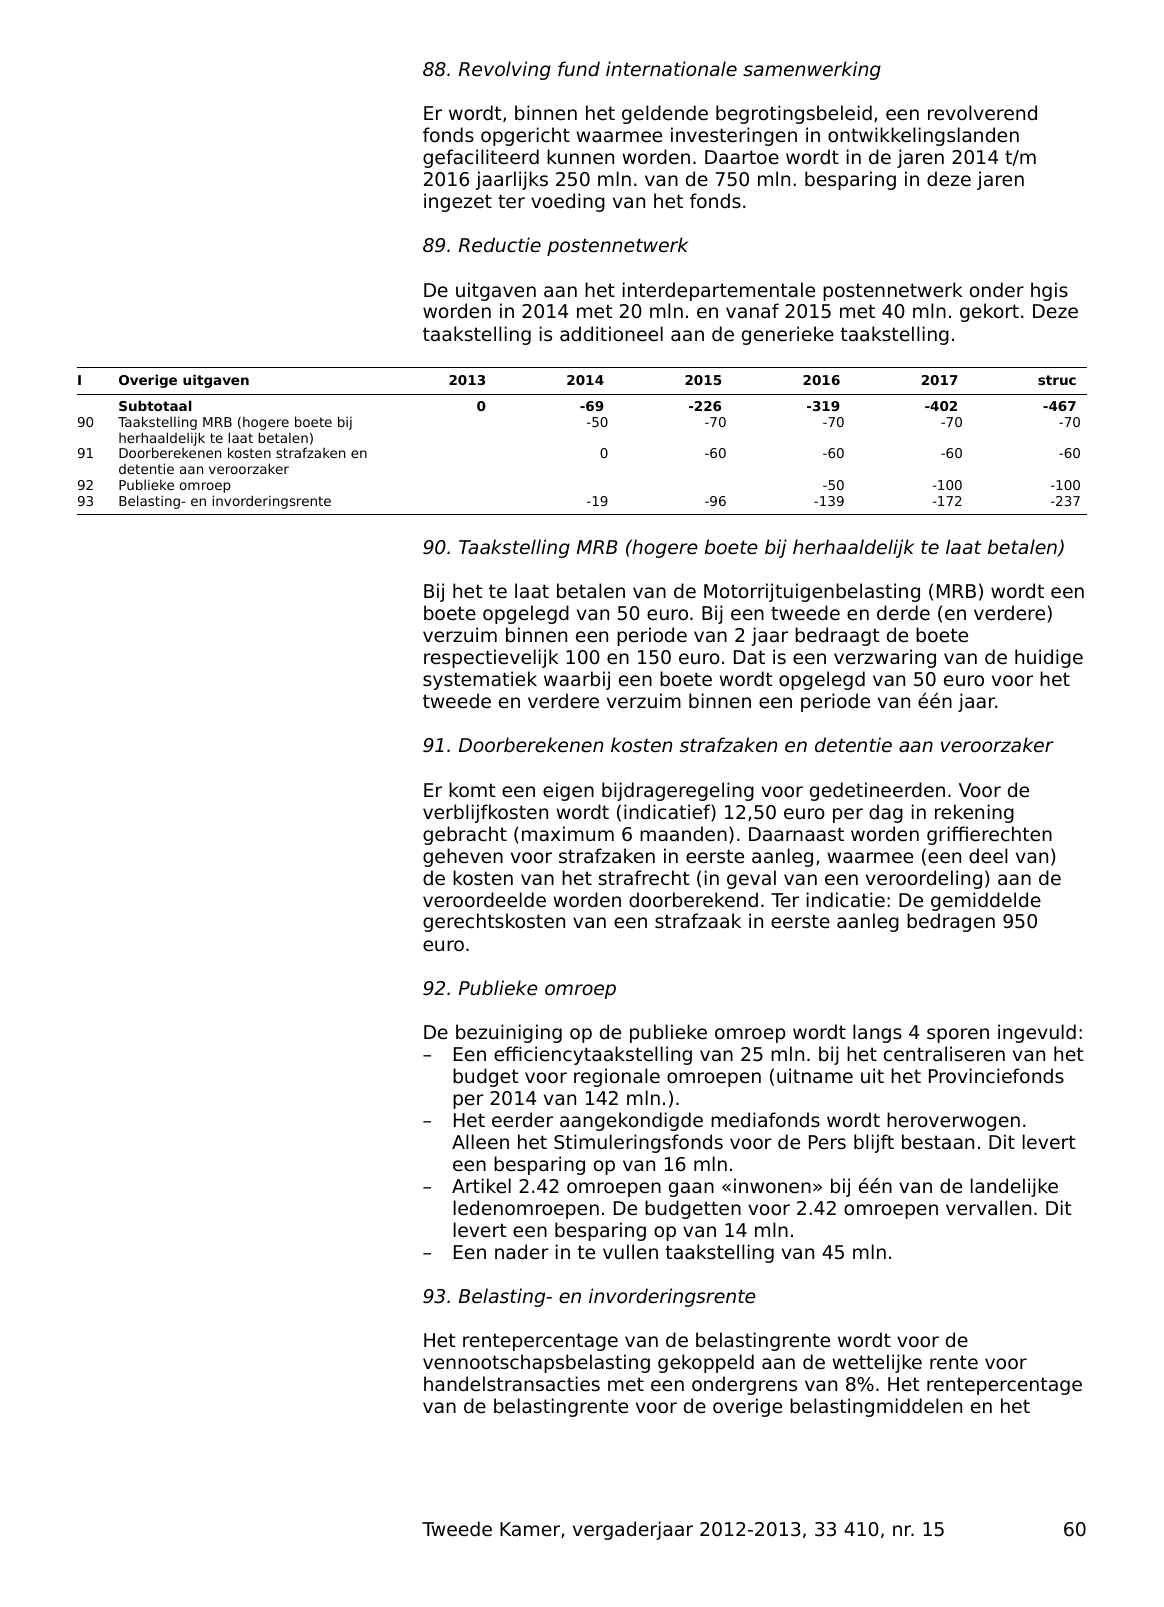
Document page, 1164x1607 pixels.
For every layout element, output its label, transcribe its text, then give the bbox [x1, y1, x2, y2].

table_cell -50 [732, 478, 850, 493]
table_cell -237 [969, 494, 1087, 514]
table_cell Publieke omroep [112, 478, 378, 493]
text De bezuiniging op de publieke omroep wordt langs 4 sporen ingevuld: [422, 1022, 1087, 1044]
text Er wordt, binnen het geldende begrotingsbeleid, een revolverend fonds opgericht waarmee investeringen in ontwikkelingslanden gefaciliteerd kunnen worden. Daartoe wordt in de jaren 2014 t/m 2016 jaarlijks 250 mln. van de 750 mln. besparing in deze jaren ingezet ter voeding van het fonds. [422, 103, 1087, 213]
table_cell 92 [77, 478, 112, 493]
table_cell -60 [732, 446, 850, 478]
table_cell 90 [77, 415, 112, 446]
table_cell -70 [732, 415, 850, 446]
table_cell -467 [969, 395, 1087, 415]
table_cell -319 [732, 395, 850, 415]
table_cell [496, 478, 614, 493]
table_cell -60 [614, 446, 732, 478]
table_header struc [969, 368, 1087, 393]
table_header I [77, 368, 112, 393]
table_cell -172 [850, 494, 968, 514]
text Het rentepercentage van de belastingrente wordt voor de vennootschapsbelasting gekoppeld aan de wettelijke rente voor handelstransacties met een ondergrens van 8%. Het rentepercentage van de belastingrente voor de overige belastingmiddelen en het [422, 1330, 1087, 1418]
subtitle 88. Revolving fund internationale samenwerking [422, 59, 1087, 81]
table_cell [378, 478, 496, 493]
text – Artikel 2.42 omroepen gaan «inwonen» bij één van de landelijke ledenomroepen. De budgetten voor 2.42 omroepen vervallen. Dit levert een besparing op van 14 mln. [422, 1176, 1087, 1242]
table_header 2014 [496, 368, 614, 393]
table_cell -100 [969, 478, 1087, 493]
table_cell [378, 494, 496, 514]
table_cell -70 [850, 415, 968, 446]
table_cell Doorberekenen kosten strafzaken en detentie aan veroorzaker [112, 446, 378, 478]
subtitle 91. Doorberekenen kosten strafzaken en detentie aan veroorzaker [422, 735, 1087, 757]
table_header 2016 [732, 368, 850, 393]
text De uitgaven aan het interdepartementale postennetwerk onder hgis worden in 2014 met 20 mln. en vanaf 2015 met 40 mln. gekort. Deze taakstelling is additioneel aan de generieke taakstelling. [422, 279, 1087, 345]
subtitle 93. Belasting- en invorderingsrente [422, 1286, 1087, 1308]
subtitle 89. Reductie postennetwerk [422, 235, 1087, 257]
subtitle 92. Publieke omroep [422, 978, 1087, 999]
table_cell -70 [614, 415, 732, 446]
table_cell 0 [378, 395, 496, 415]
table_cell -50 [496, 415, 614, 446]
table_cell -19 [496, 494, 614, 514]
table_cell [614, 478, 732, 493]
table_cell [378, 446, 496, 478]
table_cell [378, 415, 496, 446]
text – Het eerder aangekondigde mediafonds wordt heroverwogen. Alleen het Stimuleringsfonds voor de Pers blijft bestaan. Dit levert een besparing op van 16 mln. [422, 1110, 1087, 1176]
table_header 2013 [378, 368, 496, 393]
table_header Overige uitgaven [112, 368, 378, 393]
table_cell -60 [969, 446, 1087, 478]
text – Een efficiencytaakstelling van 25 mln. bij het centraliseren van het budget voor regionale omroepen (uitname uit het Provinciefonds per 2014 van 142 mln.). [422, 1044, 1087, 1110]
text – Een nader in te vullen taakstelling van 45 mln. [422, 1242, 1087, 1263]
subtitle 90. Taakstelling MRB (hogere boete bij herhaaldelijk te laat betalen) [422, 537, 1087, 559]
table_cell -139 [732, 494, 850, 514]
table_cell [77, 395, 112, 415]
text Bij het te laat betalen van de Motorrijtuigenbelasting (MRB) wordt een boete opgelegd van 50 euro. Bij een tweede en derde (en verdere) verzuim binnen een periode van 2 jaar bedraagt de boete respectievelijk 100 en 150 euro. Dat is een verzwaring van de huidige systematiek waarbij een boete wordt opgelegd van 50 euro voor het tweede en verdere verzuim binnen een periode van één jaar. [422, 581, 1087, 713]
table_cell -96 [614, 494, 732, 514]
table_cell -60 [850, 446, 968, 478]
table_cell -226 [614, 395, 732, 415]
text Er komt een eigen bijdrageregeling voor gedetineerden. Voor de verblijfkosten wordt (indicatief) 12,50 euro per dag in rekening gebracht (maximum 6 maanden). Daarnaast worden griffierechten geheven voor strafzaken in eerste aanleg, waarmee (een deel van) de kosten van het strafrecht (in geval van een veroordeling) aan de veroordeelde worden doorberekend. Ter indicatie: De gemiddelde gerechtskosten van een strafzaak in eerste aanleg bedragen 950 euro. [422, 779, 1087, 955]
table_cell 91 [77, 446, 112, 478]
table_cell -402 [850, 395, 968, 415]
table_header 2017 [850, 368, 968, 393]
table_cell 0 [496, 446, 614, 478]
table_header 2015 [614, 368, 732, 393]
table_cell 93 [77, 494, 112, 514]
table_cell -100 [850, 478, 968, 493]
table_cell -69 [496, 395, 614, 415]
table_cell Belasting- en invorderingsrente [112, 494, 378, 514]
table_cell Taakstelling MRB (hogere boete bij herhaaldelijk te laat betalen) [112, 415, 378, 446]
table_cell Subtotaal [112, 395, 378, 415]
table_cell -70 [969, 415, 1087, 446]
